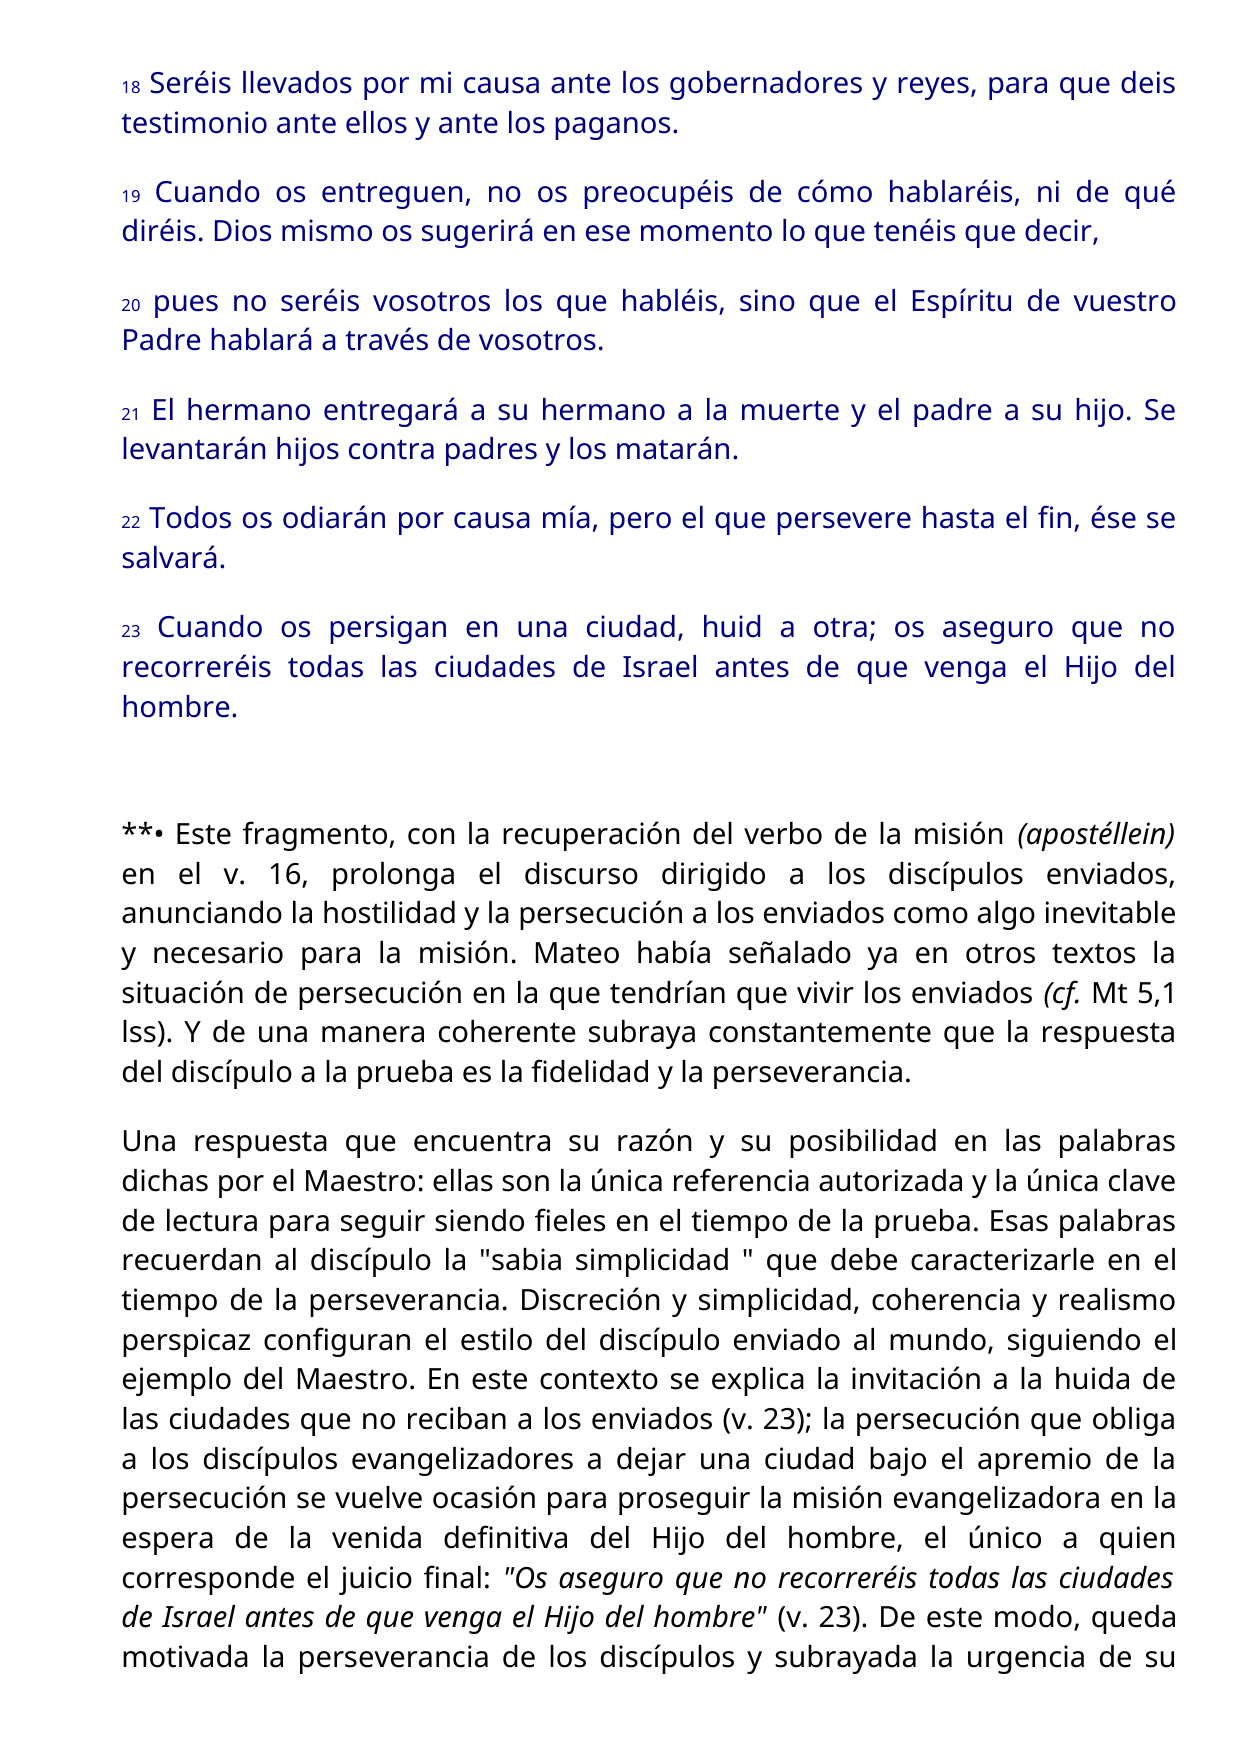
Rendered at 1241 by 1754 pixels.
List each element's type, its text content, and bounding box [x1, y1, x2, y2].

table_header 18 Seréis llevados por mi causa ante los gobernadores y reyes, para que deis testimonio ante ellos y ante los paganos. 19 Cuando os entreguen, no os preocupéis de cómo hablaréis, ni de qué diréis. Dios mismo os sugerirá en ese momento lo que tenéis que decir, 20 pues no seréis vosotros los que habléis, sino que el Espíritu de vuestro Padre hablará a través de vosotros. 21 El hermano entregará a su hermano a la muerte y el padre a su hijo. Se levantarán hijos contra padres y los matarán. 22 Todos os odiarán por causa mía, pero el que persevere hasta el fin, ése se salvará. 23 Cuando os persigan en una ciudad, huid a otra; os aseguro que no recorreréis todas las ciudades de Israel antes de que venga el Hijo del hombre. **• Este fragmento, con la recuperación del verbo de la misión (apostéllein) en el v. 16, prolonga el discurso dirigido a los discípulos enviados, anunciando la hostilidad y la persecución a los enviados como algo inevitable y necesario para la misión. Mateo había señalado ya en otros textos la situación de persecución en la que tendrían que vivir los enviados (cf. Mt 5,1 lss). Y de una manera coherente subraya constantemente que la respuesta del discípulo a la prueba es la fidelidad y la perseverancia. Una respuesta que encuentra su razón y su posibilidad en las palabras dichas por el Maestro: ellas son la única referencia autorizada y la única clave de lectura para seguir siendo fieles en el tiempo de la prueba. Esas palabras recuerdan al discípulo la "sabia simplicidad " que debe caracterizarle en el tiempo de la perseverancia. Discreción y simplicidad, coherencia y realismo perspicaz configuran el estilo del discípulo enviado al mundo, siguiendo el ejemplo del Maestro. En este contexto se explica la invitación a la huida de las ciudades que no reciban a los enviados (v. 23); la persecución que obliga a los discípulos evangelizadores a dejar una ciudad bajo el apremio de la persecución se vuelve ocasión para proseguir la misión evangelizadora en la espera de la venida definitiva del Hijo del hombre, el único a quien corresponde el juicio final: "Os aseguro que no recorreréis todas las ciudades de Israel antes de que venga el Hijo del hombre" (v. 23). De este modo, queda motivada la perseverancia de los discípulos y subrayada la urgencia de su [118, 59, 1181, 1679]
